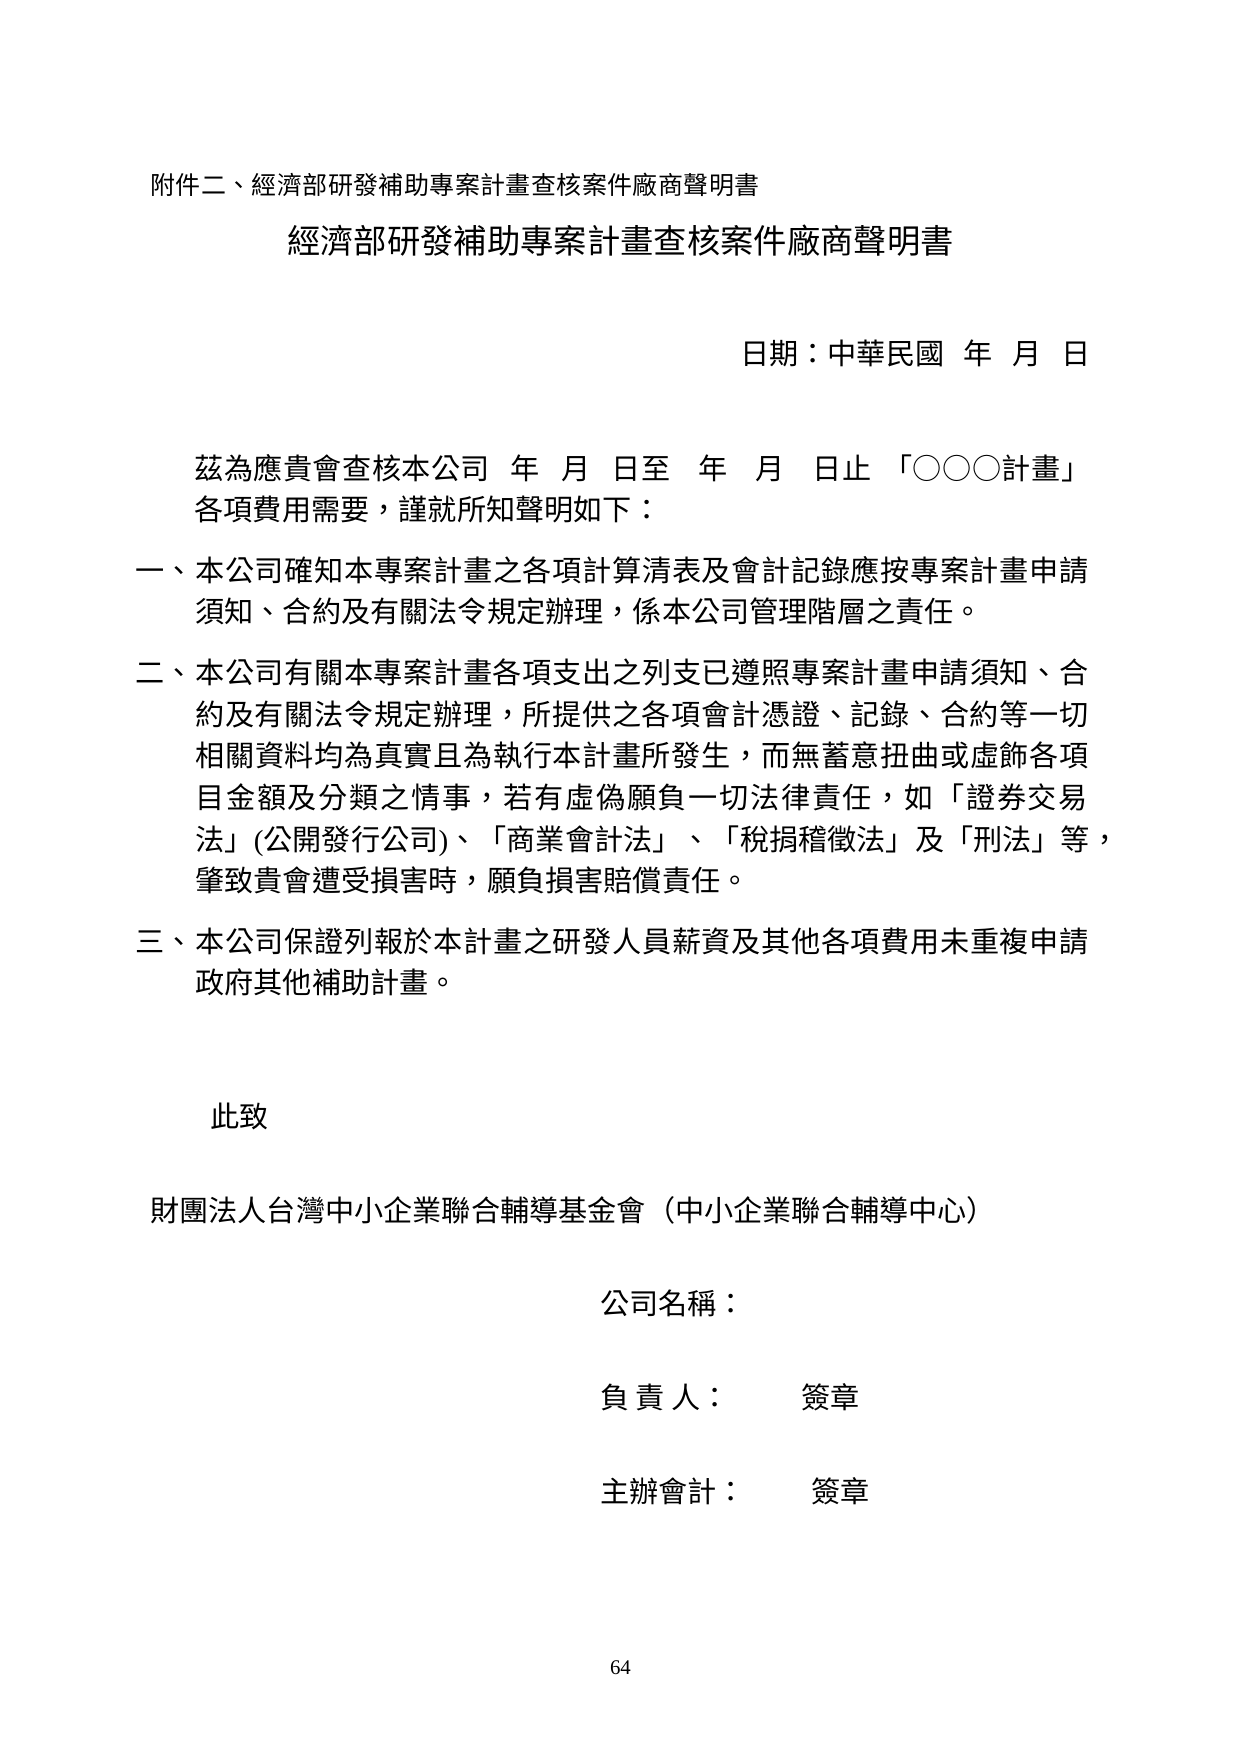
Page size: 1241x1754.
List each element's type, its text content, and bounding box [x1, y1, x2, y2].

list 負 責 人： 簽章 [600, 1358, 1090, 1433]
text 日期：中華民國 年 月 日 [150, 314, 1090, 389]
text 附件二、經濟部研發補助專案計畫查核案件廠商聲明書 [150, 164, 1090, 202]
list 此致 [210, 1077, 1090, 1152]
text 茲為應貴會查核本公司 年 月 日至 年 月 日止 「○○○計畫」各項費用需要，謹就所知聲明如下： [194, 446, 1090, 529]
list 本公司保證列報於本計畫之研發人員薪資及其他各項費用未重複申請政府其他補助計畫。 [135, 919, 1090, 1002]
list 公司名稱： [600, 1264, 1090, 1339]
list 本公司有關本專案計畫各項支出之列支已遵照專案計畫申請須知、合約及有關法令規定辦理，所提供之各項會計憑證、記錄、合約等一切相關資料均為真實且為執行本計畫所發生，而無蓄意扭曲或虛飾各項目金額及分類之情事，若有虛偽願負一切法律責任，如「證券交易法」(公開發行公司)、「商業會計法」、「稅捐稽徵法」及「刑法」等，肇致貴會遭受損害時，願負損害賠償責任。 [135, 650, 1090, 900]
text 經濟部研發補助專案計畫查核案件廠商聲明書 [150, 202, 1090, 277]
text 財團法人台灣中小企業聯合輔導基金會（中小企業聯合輔導中心） [150, 1171, 1090, 1246]
list 主辦會計： 簽章 [600, 1452, 1090, 1527]
list 本公司確知本專案計畫之各項計算清表及會計記錄應按專案計畫申請須知、合約及有關法令規定辦理，係本公司管理階層之責任。 [135, 548, 1090, 631]
